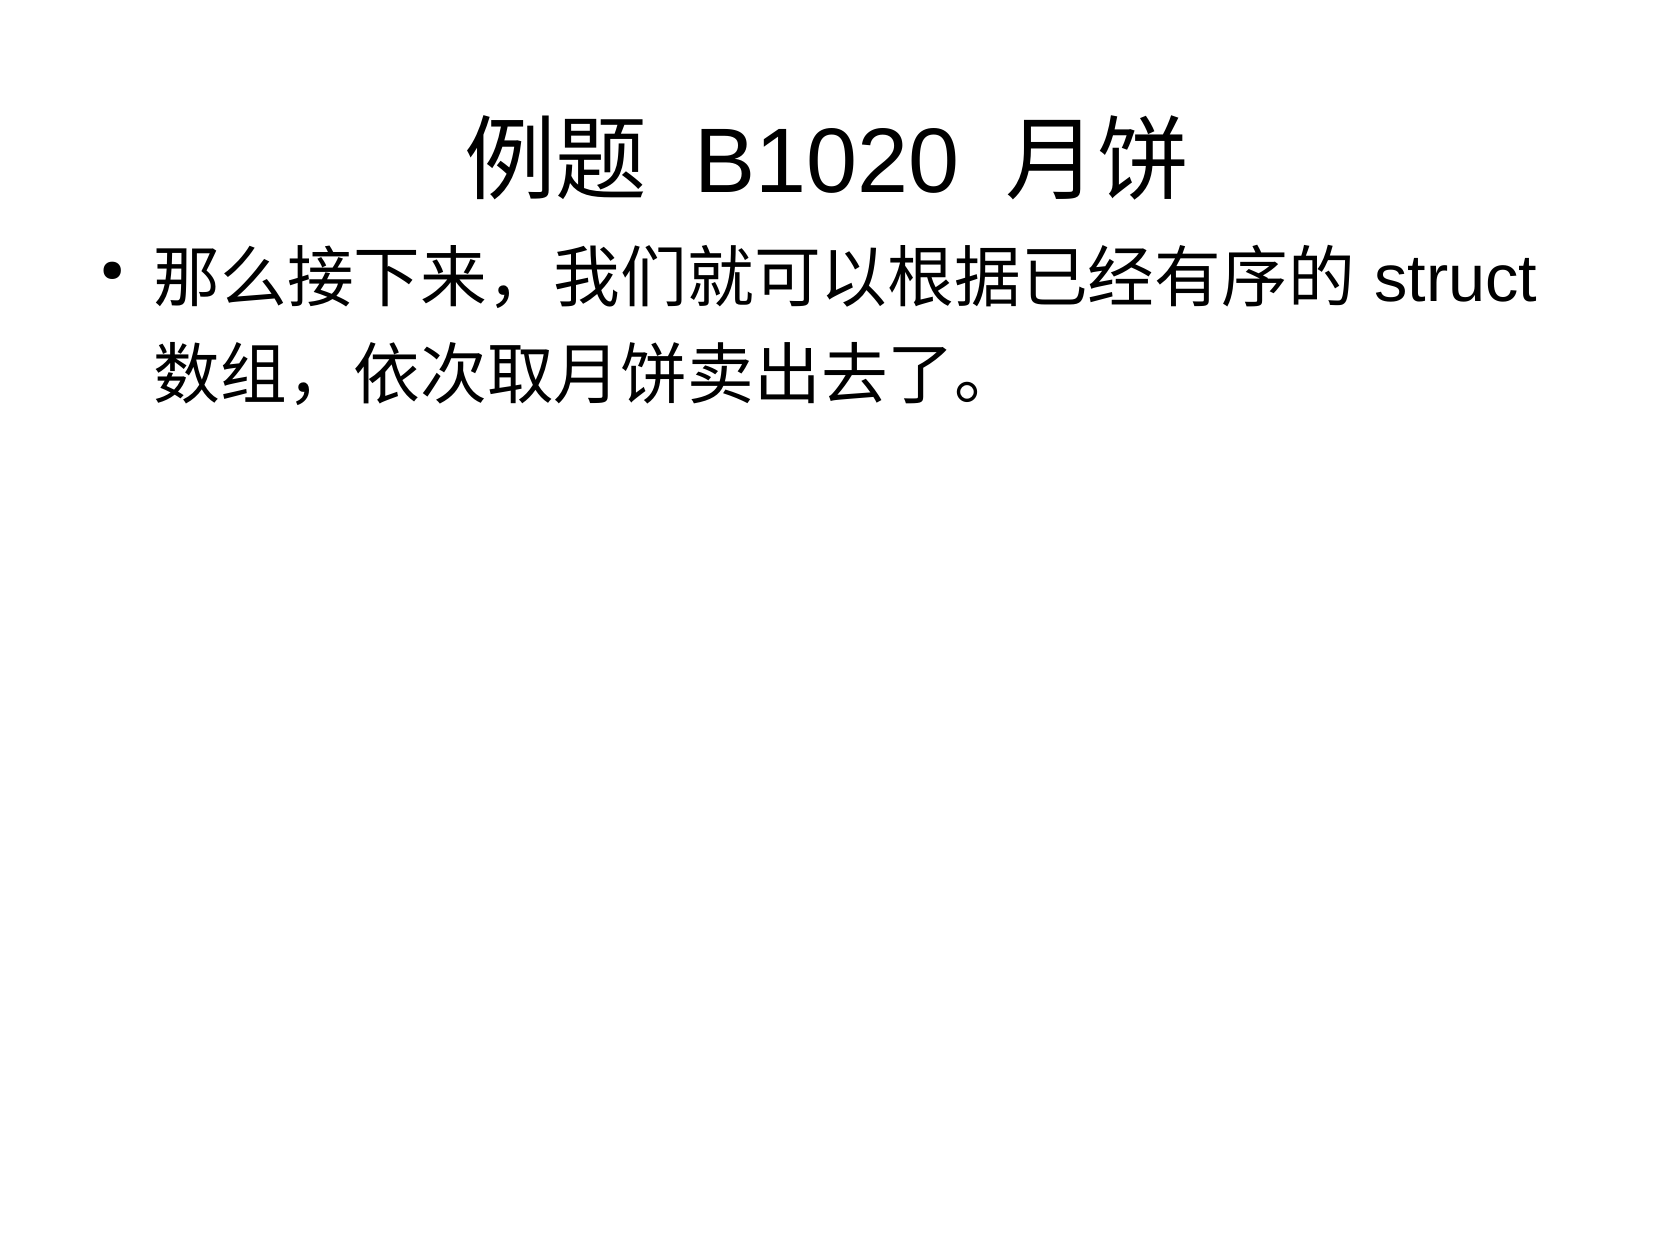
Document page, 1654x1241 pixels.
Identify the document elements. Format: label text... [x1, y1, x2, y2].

list 那么接下来，我们就可以根据已经有序的struct数组，依次取月饼卖出去了。 [82, 224, 1571, 1193]
title 例题 B1020 月饼 [82, 49, 1571, 224]
